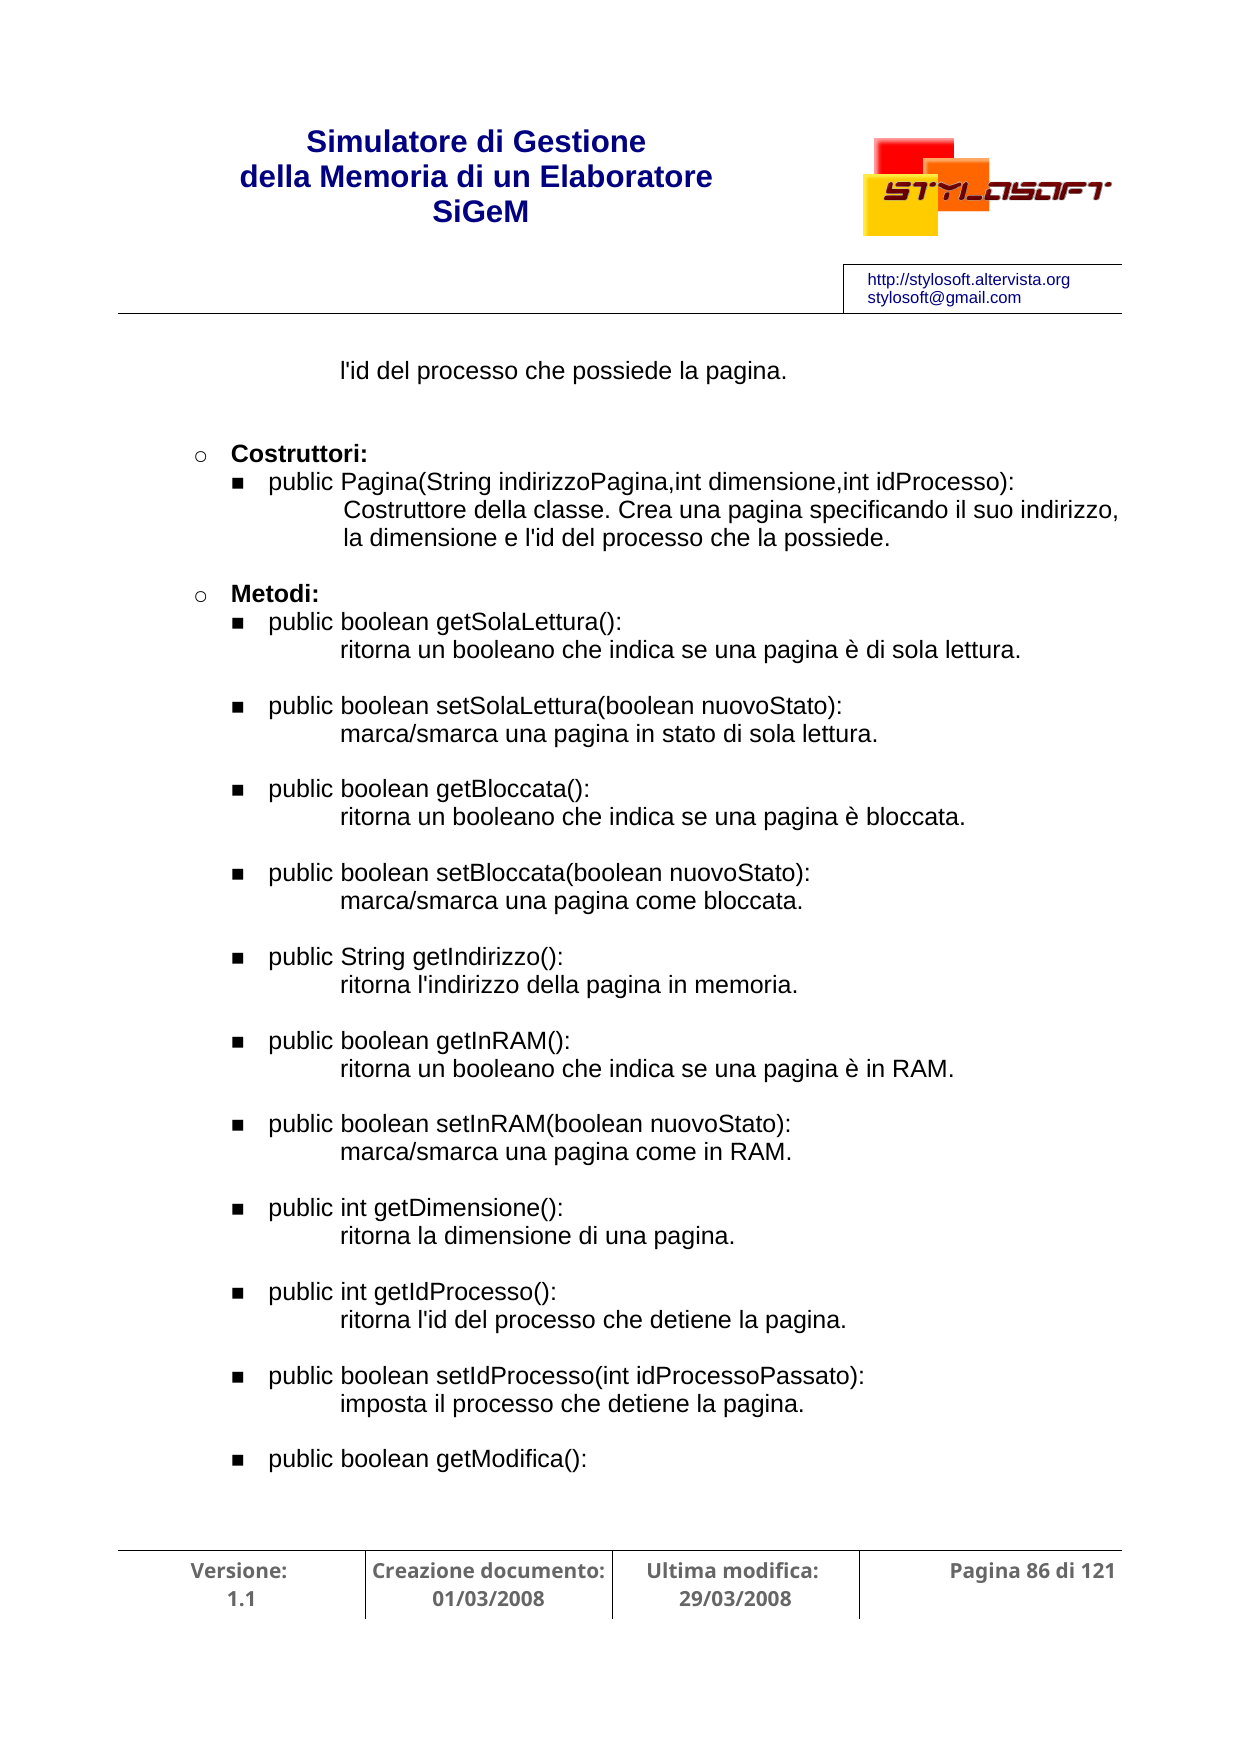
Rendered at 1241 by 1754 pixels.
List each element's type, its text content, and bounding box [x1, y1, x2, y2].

text ritorna un booleano che indica se una pagina è in RAM. [118, 1054, 1122, 1082]
text imposta il processo che detiene la pagina. [118, 1389, 1122, 1417]
list Costruttore della classe. Crea una pagina specificando il suo indirizzo, la dimensione e l'id del processo che la possiede. [306, 496, 1122, 552]
list public String getIndirizzo(): [231, 943, 1122, 971]
text ritorna l'id del processo che detiene la pagina. [118, 1306, 1122, 1334]
list public boolean setInRAM(boolean nuovoStato): [231, 1110, 1122, 1138]
text ritorna la dimensione di una pagina. [118, 1222, 1122, 1250]
text ritorna un booleano che indica se una pagina è bloccata. [118, 803, 1122, 831]
list Costruttori: [193, 440, 1122, 468]
text marca/smarca una pagina come in RAM. [118, 1138, 1122, 1166]
list public boolean getSolaLettura(): [231, 608, 1122, 636]
list public Pagina(String indirizzoPagina,int dimensione,int idProcesso): [231, 468, 1122, 496]
list public boolean setBloccata(boolean nuovoStato): [231, 859, 1122, 887]
text marca/smarca una pagina come bloccata. [118, 887, 1122, 915]
text ritorna un booleano che indica se una pagina è di sola lettura. [118, 636, 1122, 664]
list public int getDimensione(): [231, 1194, 1122, 1222]
text marca/smarca una pagina in stato di sola lettura. [118, 719, 1122, 747]
list public boolean getInRAM(): [231, 1027, 1122, 1054]
list public boolean setSolaLettura(boolean nuovoStato): [231, 692, 1122, 719]
list public int getIdProcesso(): [231, 1278, 1122, 1306]
list public boolean setIdProcesso(int idProcessoPassato): [231, 1362, 1122, 1389]
text ritorna l'indirizzo della pagina in memoria. [118, 971, 1122, 999]
text l'id del processo che possiede la pagina. [118, 357, 1122, 384]
list public boolean getModifica(): [231, 1445, 1122, 1473]
picture [848, 123, 1117, 247]
list Metodi: [193, 580, 1122, 608]
list public boolean getBloccata(): [231, 775, 1122, 803]
